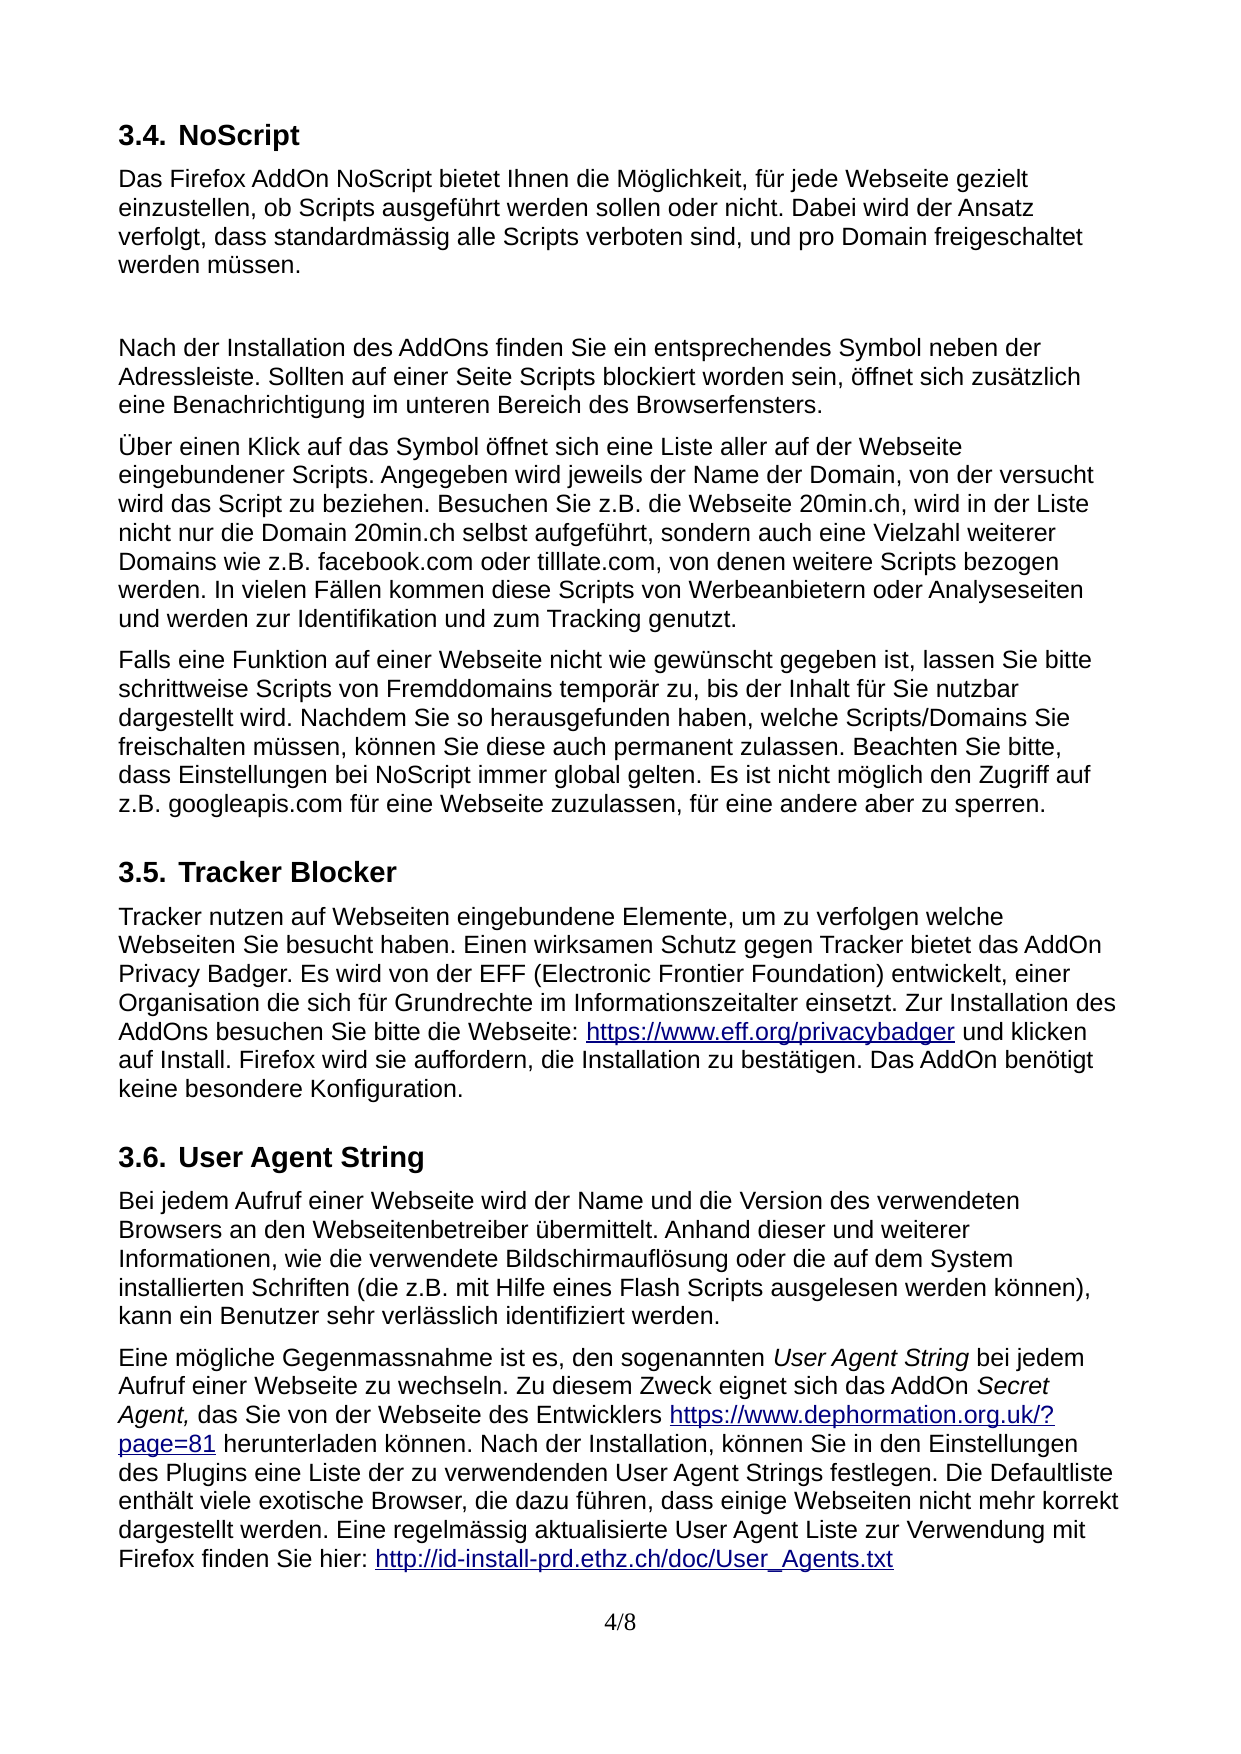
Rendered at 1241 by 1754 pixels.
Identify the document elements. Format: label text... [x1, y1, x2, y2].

text Das Firefox AddOn NoScript bietet Ihnen die Möglichkeit, für jede Webseite gezielt einzustellen, ob Scripts ausgeführt werden sollen oder nicht. Dabei wird der Ansatz verfolgt, dass standardmässig alle Scripts verboten sind, und pro Domain freigeschaltet werden müssen. [118, 164, 1122, 279]
text Tracker nutzen auf Webseiten eingebundene Elemente, um zu verfolgen welche Webseiten Sie besucht haben. Einen wirksamen Schutz gegen Tracker bietet das AddOn Privacy Badger. Es wird von der EFF (Electronic Frontier Foundation) entwickelt, einer Organisation die sich für Grundrechte im Informationszeitalter einsetzt. Zur Installation des AddOns besuchen Sie bitte die Webseite: https://www.eff.org/privacybadger und klicken auf Install. Firefox wird sie auffordern, die Installation zu bestätigen. Das AddOn benötigt keine besondere Konfiguration. [118, 901, 1122, 1103]
subtitle Tracker Blocker [118, 855, 1122, 889]
text Eine mögliche Gegenmassnahme ist es, den sogenannten User Agent String bei jedem Aufruf einer Webseite zu wechseln. Zu diesem Zweck eignet sich das AddOn Secret Agent, das Sie von der Webseite des Entwicklers https://www.dephormation.org.uk/?page=81 herunterladen können. Nach der Installation, können Sie in den Einstellungen des Plugins eine Liste der zu verwendenden User Agent Strings festlegen. Die Defaultliste enthält viele exotische Browser, die dazu führen, dass einige Webseiten nicht mehr korrekt dargestellt werden. Eine regelmässig aktualisierte User Agent Liste zur Verwendung mit Firefox finden Sie hier: http://id-install-prd.ethz.ch/doc/User_Agents.txt [118, 1342, 1122, 1572]
text Bei jedem Aufruf einer Webseite wird der Name und die Version des verwendeten Browsers an den Webseitenbetreiber übermittelt. Anhand dieser und weiterer Informationen, wie die verwendete Bildschirmauflösung oder die auf dem System installierten Schriften (die z.B. mit Hilfe eines Flash Scripts ausgelesen werden können), kann ein Benutzer sehr verlässlich identifiziert werden. [118, 1186, 1122, 1330]
subtitle NoScript [118, 118, 1122, 152]
text Über einen Klick auf das Symbol öffnet sich eine Liste aller auf der Webseite eingebundener Scripts. Angegeben wird jeweils der Name der Domain, von der versucht wird das Script zu beziehen. Besuchen Sie z.B. die Webseite 20min.ch, wird in der Liste nicht nur die Domain 20min.ch selbst aufgeführt, sondern auch eine Vielzahl weiterer Domains wie z.B. facebook.com oder tilllate.com, von denen weitere Scripts bezogen werden. In vielen Fällen kommen diese Scripts von Werbeanbietern oder Analyseseiten und werden zur Identifikation und zum Tracking genutzt. [118, 432, 1122, 633]
text Nach der Installation des AddOns finden Sie ein entsprechendes Symbol neben der Adressleiste. Sollten auf einer Seite Scripts blockiert worden sein, öffnet sich zusätzlich eine Benachrichtigung im unteren Bereich des Browserfensters. [118, 333, 1122, 419]
subtitle User Agent String [118, 1140, 1122, 1174]
text Falls eine Funktion auf einer Webseite nicht wie gewünscht gegeben ist, lassen Sie bitte schrittweise Scripts von Fremddomains temporär zu, bis der Inhalt für Sie nutzbar dargestellt wird. Nachdem Sie so herausgefunden haben, welche Scripts/Domains Sie freischalten müssen, können Sie diese auch permanent zulassen. Beachten Sie bitte, dass Einstellungen bei NoScript immer global gelten. Es ist nicht möglich den Zugriff auf z.B. googleapis.com für eine Webseite zuzulassen, für eine andere aber zu sperren. [118, 645, 1122, 818]
